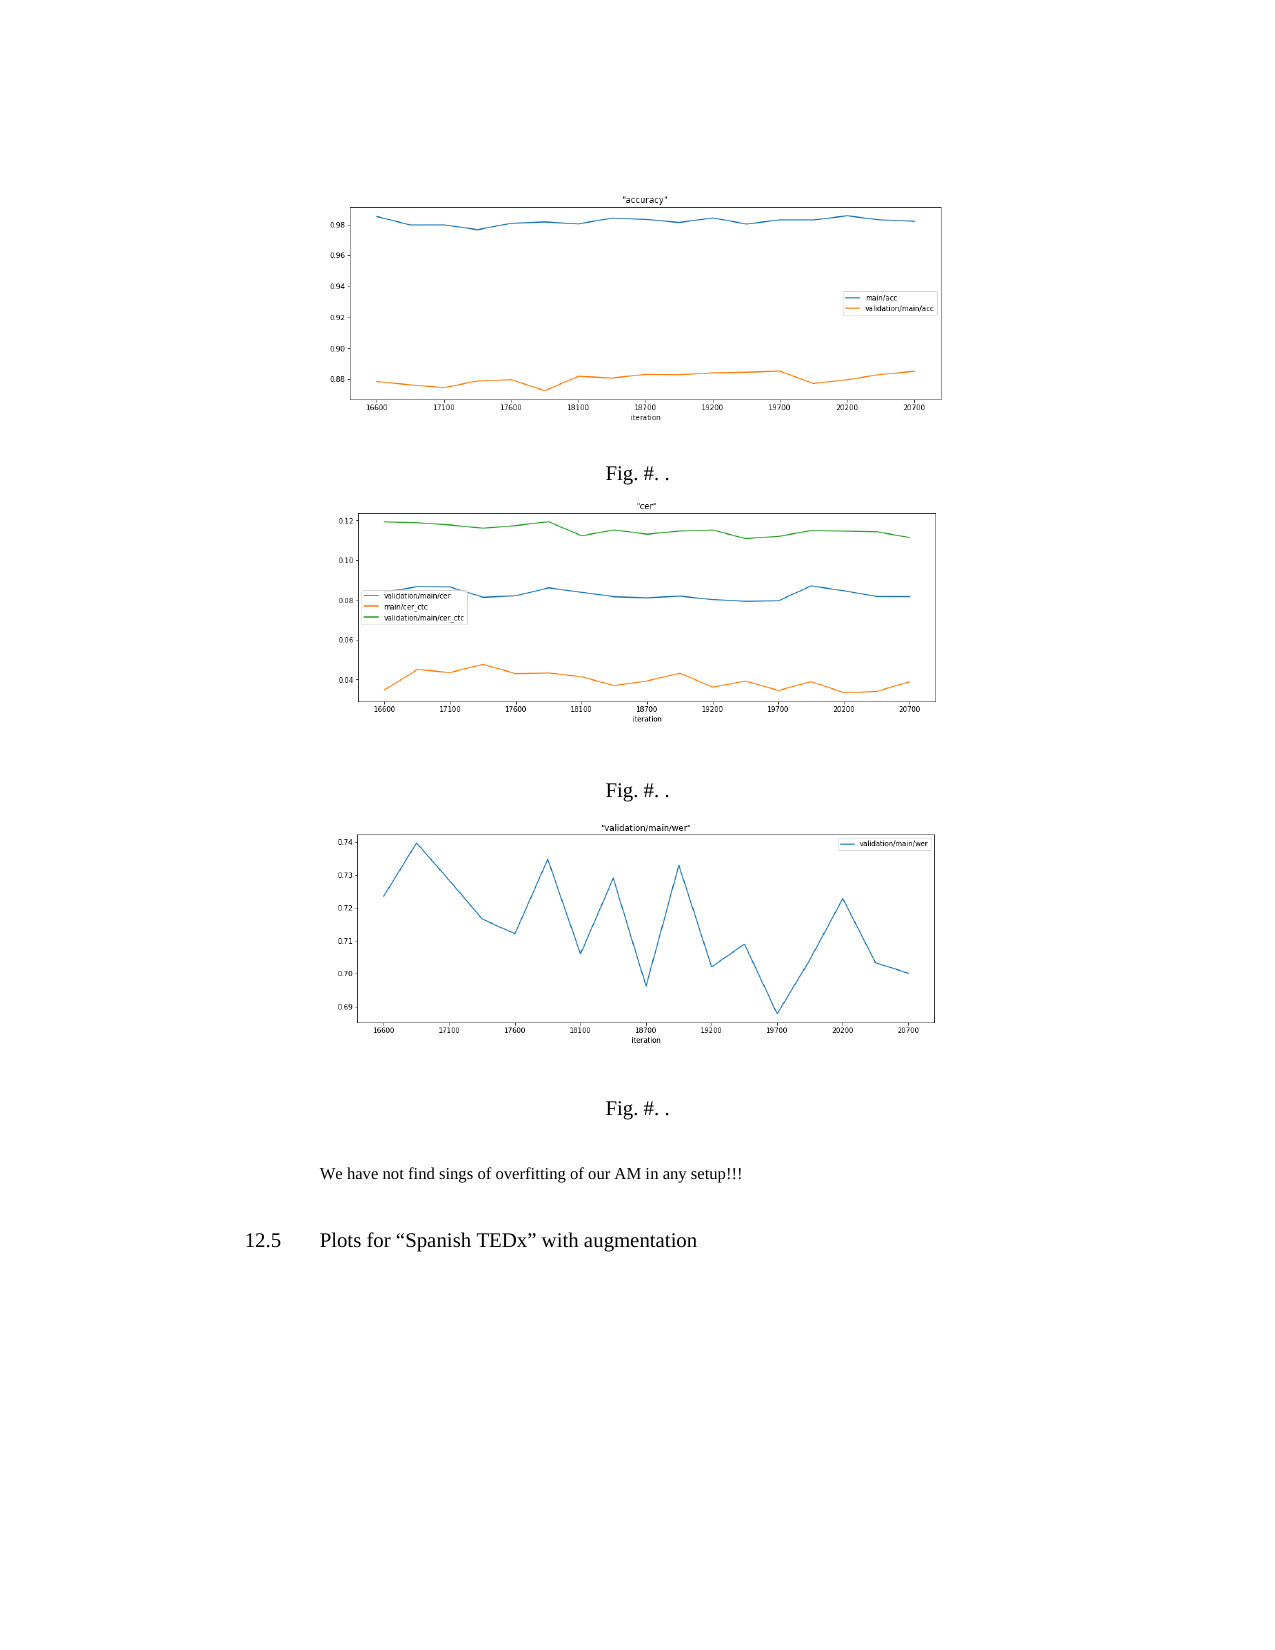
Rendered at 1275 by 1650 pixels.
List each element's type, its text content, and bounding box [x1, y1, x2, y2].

text Fig. #. . [319, 461, 956, 485]
list Plots for “Spanish TEDx” with augmentation [244, 1227, 956, 1252]
picture [319, 195, 956, 429]
text Fig. #. . [319, 1096, 956, 1120]
picture [319, 815, 956, 1052]
picture [319, 497, 956, 735]
text We have not find sings of overfitting of our AM in any setup!!! [319, 1164, 956, 1183]
text Fig. #. . [319, 778, 956, 802]
